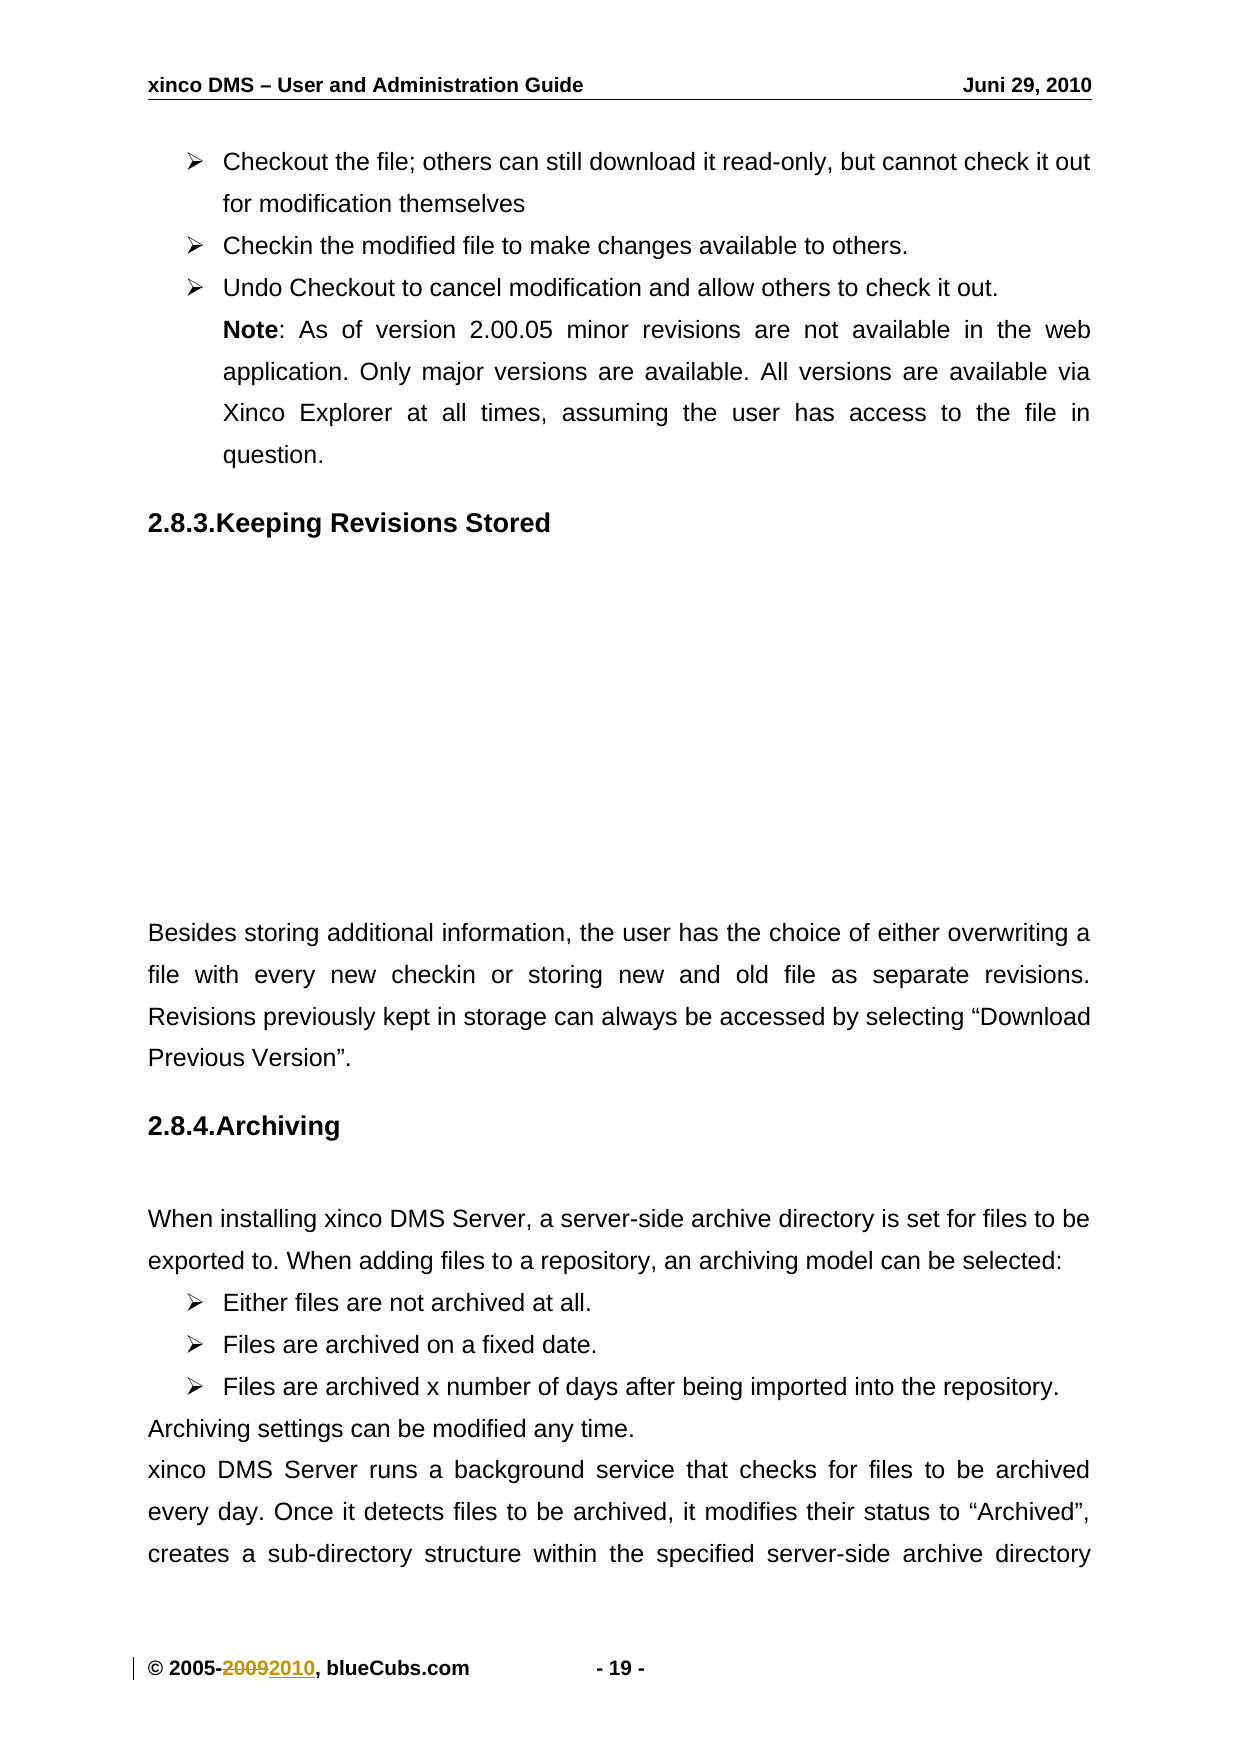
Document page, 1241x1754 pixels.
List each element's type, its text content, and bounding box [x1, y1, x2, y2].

text Archiving settings can be modified any time. [148, 1414, 1092, 1442]
subtitle Archiving [148, 1111, 1092, 1141]
list Checkin the modified file to make changes available to others. [185, 232, 1092, 259]
list Files are archived on a fixed date. [185, 1330, 1092, 1358]
list Note: As of version 2.00.05 minor revisions are not available in the web application. Only major versions are available. All versions are available via Xinco Explorer at all times, assuming the user has access to the file in question. [185, 316, 1092, 469]
list Checkout the file; others can still download it read-only, but cannot check it out for modification themselves [185, 148, 1092, 218]
subtitle Keeping Revisions Stored [148, 508, 1092, 538]
list Undo Checkout to cancel modification and allow others to check it out. [185, 273, 1092, 302]
list Either files are not archived at all. [185, 1288, 1092, 1316]
list Files are archived x number of days after being imported into the repository. [185, 1372, 1092, 1400]
text xinco DMS Server runs a background service that checks for files to be archived every day. Once it detects files to be archived, it modifies their status to “Archived”, creates a sub-directory structure within the specified server-side archive directory [148, 1456, 1092, 1568]
text When installing xinco DMS Server, a server-side archive directory is set for files to be exported to. When adding files to a repository, an archiving model can be selected: [148, 1205, 1092, 1274]
text Besides storing additional information, the user has the choice of either overwriting a file with every new checkin or storing new and old file as separate revisions. Revisions previously kept in storage can always be accessed by selecting “Download Previous Version”. [148, 919, 1092, 1072]
